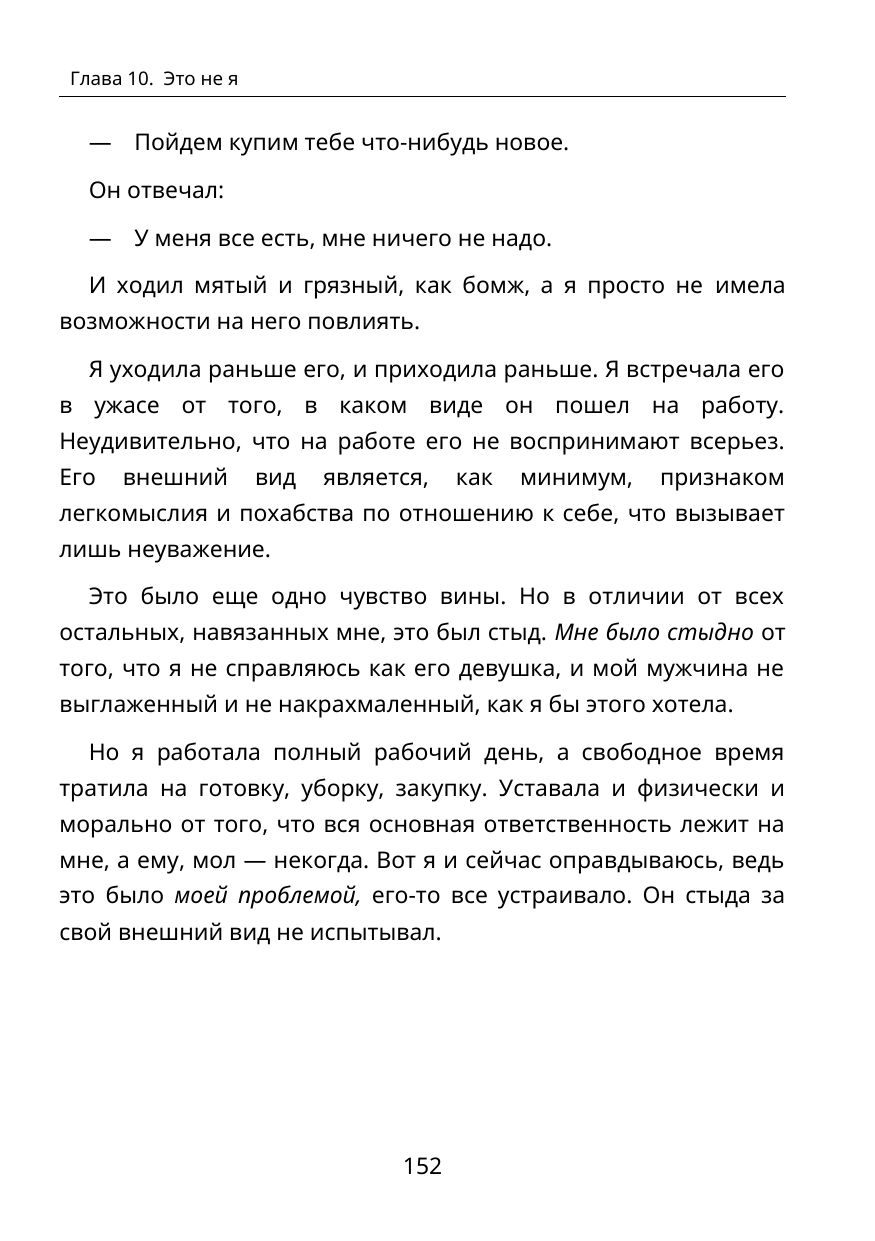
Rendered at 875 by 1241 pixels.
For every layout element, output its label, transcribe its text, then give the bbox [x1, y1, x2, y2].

text Это было еще одно чувство вины. Но в отличии от всех остальных, навязанных мне, это был стыд. Мне было стыдно от того, что я не справляюсь как его девушка, и мой мужчина не выглаженный и не накрахмаленный, как я бы этого хотела. [59, 580, 786, 719]
list У меня все есть, мне ничего не надо. [59, 221, 786, 253]
text Я уходила раньше его, и приходила раньше. Я встречала его в ужасе от того, в каком виде он пошел на работу. Неудивительно, что на работе его не воспринимают всерьез. Его внешний вид является, как минимум, признаком легкомыслия и похабства по отношению к себе, что вызывает лишь неуважение. [59, 353, 786, 564]
text Он отвечал: [59, 174, 786, 205]
text Но я работала полный рабочий день, а свободное время тратила на готовку, уборку, закупку. Уставала и физически и морально от того, что вся основная ответственность лежит на мне, а ему, мол — некогда. Вот я и сейчас оправдываюсь, ведь это было моей проблемой, его-то все устраивало. Он стыда за свой внешний вид не испытывал. [59, 736, 786, 947]
list Пойдем купим тебе что-нибудь новое. [59, 126, 786, 157]
text И ходил мятый и грязный, как бомж, а я просто не имела возможности на него повлиять. [59, 269, 786, 336]
